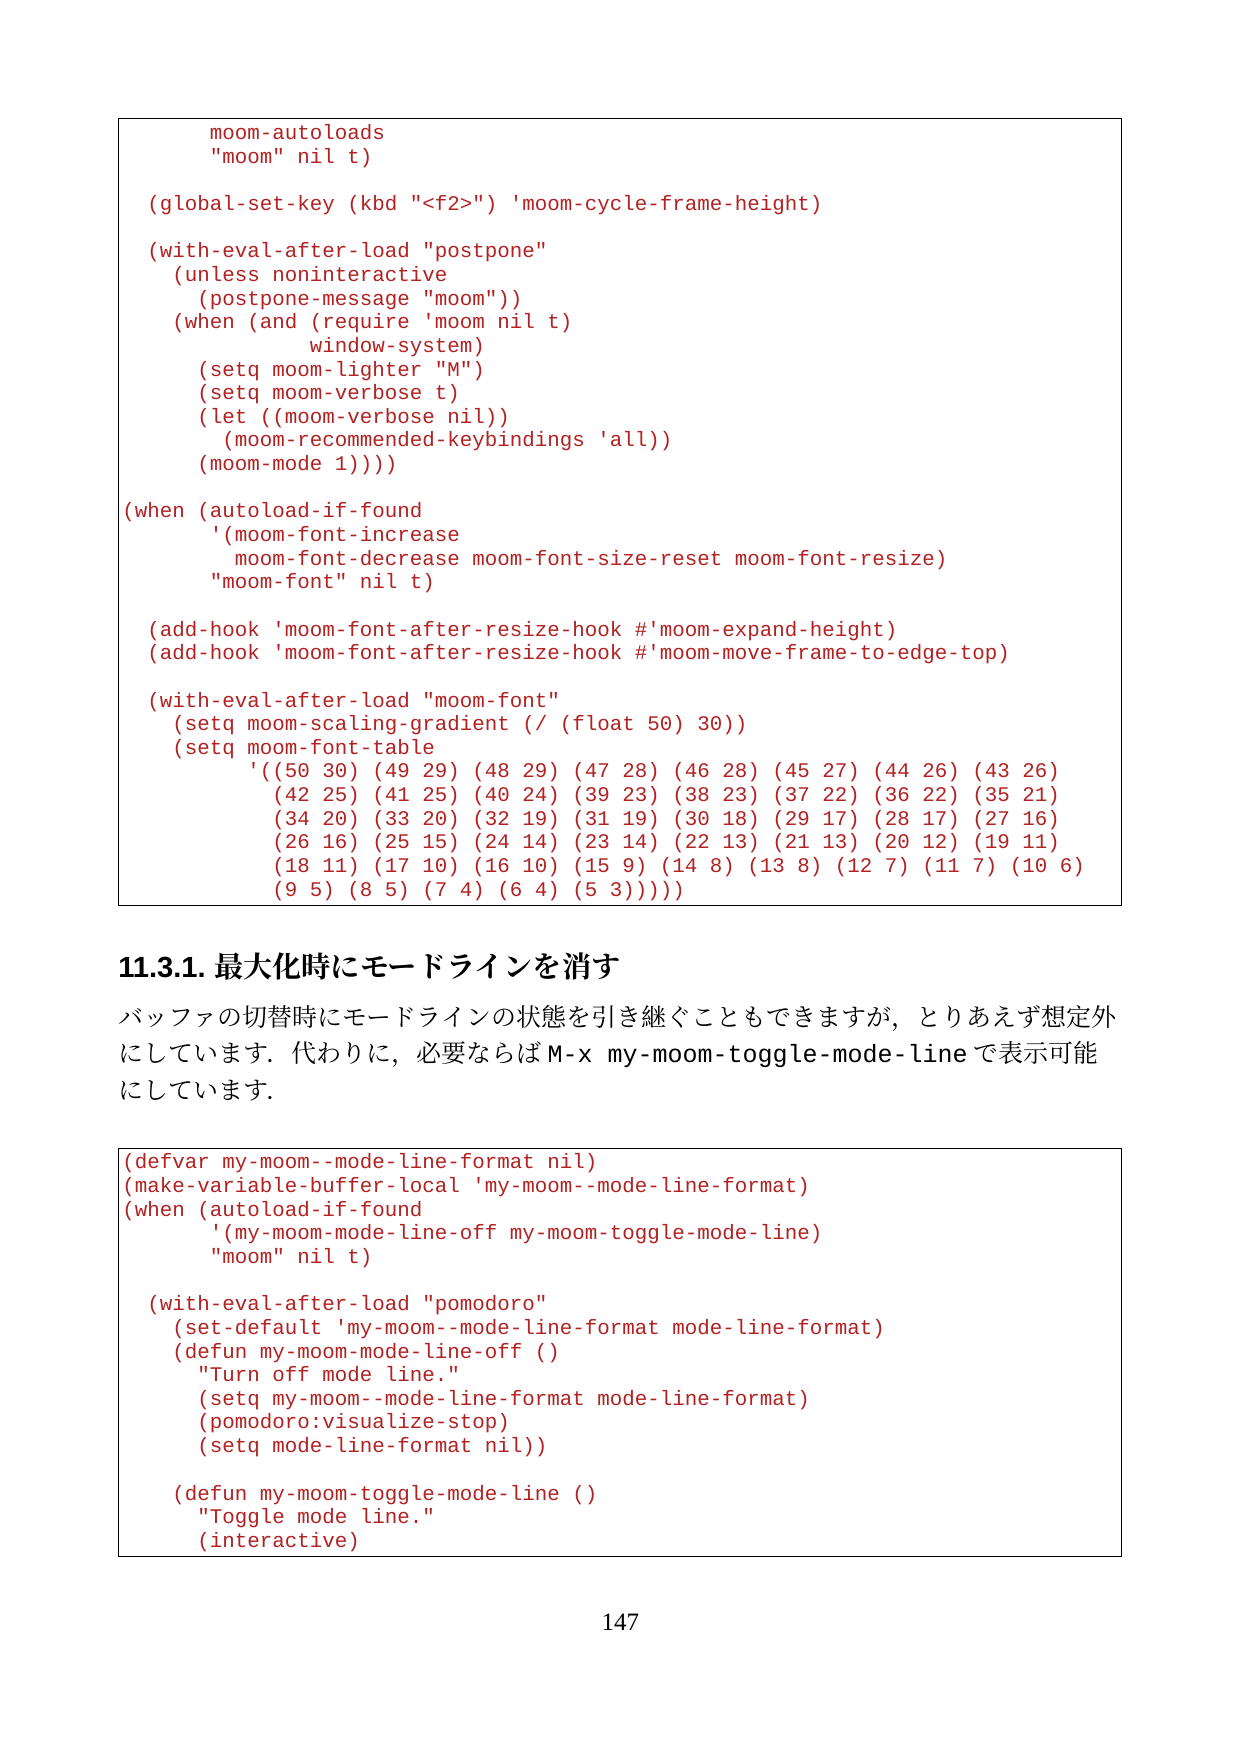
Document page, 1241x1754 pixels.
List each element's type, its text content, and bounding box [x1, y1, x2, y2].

text moom-autoloads [119, 119, 1121, 142]
text (pomodoro:visualize-stop) [119, 1408, 1121, 1431]
text (with-eval-after-load "moom-font" [119, 686, 1121, 709]
text (when (autoload-if-found [119, 1195, 1121, 1218]
text (add-hook 'moom-font-after-resize-hook #'moom-expand-height) [119, 615, 1121, 638]
text (unless noninteractive [119, 260, 1121, 284]
text (make-variable-buffer-local 'my-moom--mode-line-format) [119, 1171, 1121, 1195]
text "moom" nil t) [119, 1242, 1121, 1266]
text (with-eval-after-load "pomodoro" [119, 1289, 1121, 1313]
text (let ((moom-verbose nil)) [119, 402, 1121, 426]
text (defvar my-moom--mode-line-format nil) [119, 1149, 1121, 1171]
text (add-hook 'moom-font-after-resize-hook #'moom-move-frame-to-edge-top) [119, 638, 1121, 662]
text (postpone-message "moom")) [119, 284, 1121, 307]
text (when (autoload-if-found [119, 496, 1121, 520]
text (interactive) [119, 1526, 1121, 1556]
text (moom-recommended-keybindings 'all)) [119, 426, 1121, 449]
text window-system) [119, 331, 1121, 354]
text (setq my-moom--mode-line-format mode-line-format) [119, 1384, 1121, 1408]
text "moom" nil t) [119, 142, 1121, 165]
text (34 20) (33 20) (32 19) (31 19) (30 18) (29 17) (28 17) (27 16) [119, 804, 1121, 827]
text バッファの切替時にモードラインの状態を引き継ぐこともできますが，とりあえず想定外にしています．代わりに，必要ならば M-x my-moom-toggle-mode-line で表示可能にしています． [118, 998, 1122, 1135]
text (when (and (require 'moom nil t) [119, 307, 1121, 331]
text "Toggle mode line." [119, 1502, 1121, 1526]
text '(my-moom-mode-line-off my-moom-toggle-mode-line) [119, 1218, 1121, 1242]
text (setq moom-font-table [119, 733, 1121, 757]
text (42 25) (41 25) (40 24) (39 23) (38 23) (37 22) (36 22) (35 21) [119, 780, 1121, 804]
text (9 5) (8 5) (7 4) (6 4) (5 3))))) [119, 875, 1121, 905]
text (setq moom-verbose t) [119, 378, 1121, 402]
text (defun my-moom-mode-line-off () [119, 1337, 1121, 1360]
text (setq moom-scaling-gradient (/ (float 50) 30)) [119, 709, 1121, 733]
text (set-default 'my-moom--mode-line-format mode-line-format) [119, 1313, 1121, 1337]
text (global-set-key (kbd "<f2>") 'moom-cycle-frame-height) [119, 189, 1121, 213]
text "moom-font" nil t) [119, 567, 1121, 591]
text (26 16) (25 15) (24 14) (23 14) (22 13) (21 13) (20 12) (19 11) [119, 827, 1121, 851]
text '(moom-font-increase [119, 520, 1121, 544]
text '((50 30) (49 29) (48 29) (47 28) (46 28) (45 27) (44 26) (43 26) [119, 757, 1121, 780]
text (moom-mode 1)))) [119, 449, 1121, 473]
text "Turn off mode line." [119, 1360, 1121, 1384]
text (with-eval-after-load "postpone" [119, 236, 1121, 260]
text (setq moom-lighter "M") [119, 354, 1121, 378]
text (18 11) (17 10) (16 10) (15 9) (14 8) (13 8) (12 7) (11 7) (10 6) [119, 851, 1121, 875]
text (setq mode-line-format nil)) [119, 1431, 1121, 1455]
text (defun my-moom-toggle-mode-line () [119, 1478, 1121, 1502]
text moom-font-decrease moom-font-size-reset moom-font-resize) [119, 544, 1121, 567]
subtitle 最大化時にモードラインを消す [118, 944, 1122, 986]
